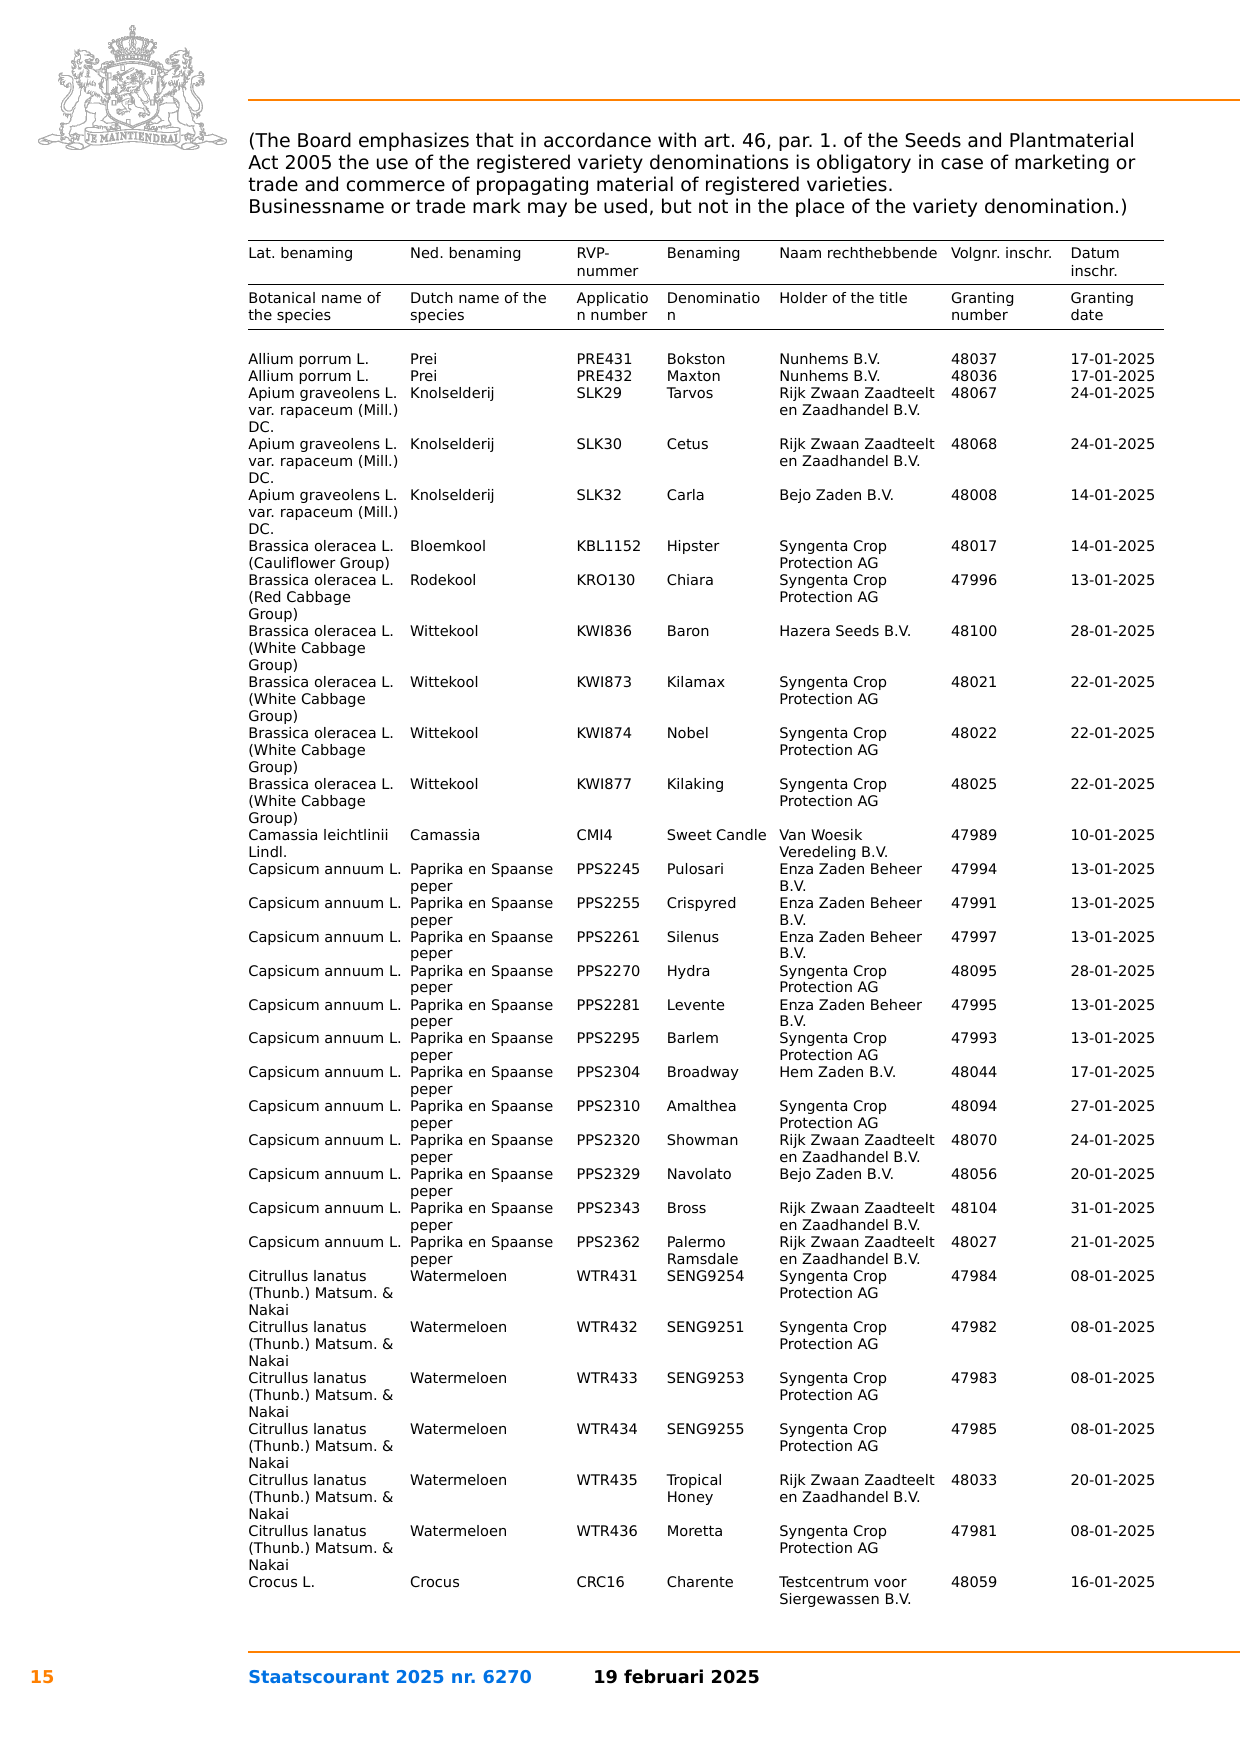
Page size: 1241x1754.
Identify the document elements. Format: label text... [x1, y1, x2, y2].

table_cell Syngenta Crop Protection AG [773, 1268, 945, 1319]
table_cell Rijk Zwaan Zaadteelt en Zaadhandel B.V. [773, 436, 945, 487]
table_cell 48095 [945, 963, 1064, 996]
table_cell 47995 [945, 996, 1064, 1030]
table_cell Paprika en Spaanse peper [404, 861, 570, 894]
table_cell Syngenta Crop Protection AG [773, 538, 945, 572]
table_cell Bejo Zaden B.V. [773, 1166, 945, 1200]
table_cell 47984 [945, 1268, 1064, 1319]
table_cell PRE432 [570, 368, 661, 385]
table_cell 48036 [945, 368, 1064, 385]
table_header Lat. benaming [248, 241, 404, 284]
table_cell PPS2295 [570, 1030, 661, 1064]
table_cell Citrullus lanatus (Thunb.) Matsum. & Nakai [248, 1523, 404, 1574]
table_cell Capsicum annuum L. [248, 1132, 404, 1166]
table_cell Kilamax [661, 674, 773, 725]
table_cell Van Woesik Veredeling B.V. [773, 827, 945, 861]
table_cell [1065, 330, 1163, 351]
table_cell Capsicum annuum L. [248, 1166, 404, 1200]
table_cell Paprika en Spaanse peper [404, 1200, 570, 1234]
table_cell Capsicum annuum L. [248, 861, 404, 894]
table_cell Bejo Zaden B.V. [773, 487, 945, 538]
table_cell Granting number [945, 285, 1064, 328]
table_cell KBL1152 [570, 538, 661, 572]
table_cell 48017 [945, 538, 1064, 572]
table_cell 22-01-2025 [1065, 725, 1163, 776]
table_cell 13-01-2025 [1065, 861, 1163, 894]
table_cell CRC16 [570, 1574, 661, 1608]
table_cell Nobel [661, 725, 773, 776]
table_cell Hydra [661, 963, 773, 996]
table_cell Broadway [661, 1064, 773, 1098]
table_cell 48044 [945, 1064, 1064, 1098]
table_cell 31-01-2025 [1065, 1200, 1163, 1234]
table_cell Enza Zaden Beheer B.V. [773, 996, 945, 1030]
table_cell SENG9253 [661, 1370, 773, 1421]
table_cell Syngenta Crop Protection AG [773, 776, 945, 827]
table_cell Syngenta Crop Protection AG [773, 1098, 945, 1132]
table_cell PPS2310 [570, 1098, 661, 1132]
table_cell WTR434 [570, 1421, 661, 1472]
table_cell [945, 330, 1064, 351]
table_cell Paprika en Spaanse peper [404, 929, 570, 962]
table_cell Wittekool [404, 776, 570, 827]
table_cell 48037 [945, 351, 1064, 368]
picture [38, 25, 227, 150]
table_cell Crispyred [661, 895, 773, 928]
table_cell Apium graveolens L. var. rapaceum (Mill.) DC. [248, 487, 404, 538]
table_cell PPS2329 [570, 1166, 661, 1200]
table_cell Syngenta Crop Protection AG [773, 1319, 945, 1370]
table_cell Silenus [661, 929, 773, 962]
table_cell Capsicum annuum L. [248, 996, 404, 1030]
table_cell Paprika en Spaanse peper [404, 1166, 570, 1200]
table_cell 48022 [945, 725, 1064, 776]
table_cell Capsicum annuum L. [248, 1030, 404, 1064]
table_cell CMI4 [570, 827, 661, 861]
table_cell 20-01-2025 [1065, 1166, 1163, 1200]
table_cell Sweet Candle [661, 827, 773, 861]
table_cell 27-01-2025 [1065, 1098, 1163, 1132]
table_header RVP-nummer [570, 241, 661, 284]
table_cell Capsicum annuum L. [248, 963, 404, 996]
table_cell Watermeloen [404, 1370, 570, 1421]
table_cell 13-01-2025 [1065, 929, 1163, 962]
table_cell Botanical name of the species [248, 285, 404, 328]
table_cell Moretta [661, 1523, 773, 1574]
table_cell Syngenta Crop Protection AG [773, 1421, 945, 1472]
table_cell PRE431 [570, 351, 661, 368]
table_cell 47983 [945, 1370, 1064, 1421]
table_cell Dutch name of the species [404, 285, 570, 328]
table_cell Bokston [661, 351, 773, 368]
table_header Ned. benaming [404, 241, 570, 284]
table_cell Citrullus lanatus (Thunb.) Matsum. & Nakai [248, 1370, 404, 1421]
table_cell Showman [661, 1132, 773, 1166]
table_header Volgnr. inschr. [945, 241, 1064, 284]
table_cell Apium graveolens L. var. rapaceum (Mill.) DC. [248, 436, 404, 487]
table_cell PPS2261 [570, 929, 661, 962]
table_cell 14-01-2025 [1065, 538, 1163, 572]
table_cell Brassica oleracea L. (White Cabbage Group) [248, 623, 404, 674]
table_cell Navolato [661, 1166, 773, 1200]
table_cell Granting date [1065, 285, 1163, 328]
table_cell Paprika en Spaanse peper [404, 895, 570, 928]
table_header Benaming [661, 241, 773, 284]
table_cell Nunhems B.V. [773, 351, 945, 368]
table_cell 47997 [945, 929, 1064, 962]
table_cell 48008 [945, 487, 1064, 538]
table_cell KWI873 [570, 674, 661, 725]
table_cell PPS2343 [570, 1200, 661, 1234]
table_cell Watermeloen [404, 1268, 570, 1319]
table_cell 24-01-2025 [1065, 1132, 1163, 1166]
table_cell 47981 [945, 1523, 1064, 1574]
text Businessname or trade mark may be used, but not in the place of the variety denomination.) [248, 196, 1163, 218]
table_cell WTR435 [570, 1472, 661, 1523]
table_cell 24-01-2025 [1065, 385, 1163, 436]
table_cell Prei [404, 351, 570, 368]
table_cell Capsicum annuum L. [248, 1064, 404, 1098]
table_cell 17-01-2025 [1065, 1064, 1163, 1098]
table_cell [661, 330, 773, 351]
table_cell Apium graveolens L. var. rapaceum (Mill.) DC. [248, 385, 404, 436]
table_cell 48100 [945, 623, 1064, 674]
table_cell Camassia [404, 827, 570, 861]
table_cell KWI836 [570, 623, 661, 674]
table_header Datum inschr. [1065, 241, 1163, 284]
table_cell KRO130 [570, 572, 661, 623]
table_cell PPS2281 [570, 996, 661, 1030]
table_cell 47996 [945, 572, 1064, 623]
table_cell 22-01-2025 [1065, 674, 1163, 725]
table_cell Pulosari [661, 861, 773, 894]
table_cell PPS2320 [570, 1132, 661, 1166]
table_cell Watermeloen [404, 1319, 570, 1370]
table_cell Hem Zaden B.V. [773, 1064, 945, 1098]
table_cell Wittekool [404, 725, 570, 776]
table_cell Syngenta Crop Protection AG [773, 674, 945, 725]
table_cell Charente [661, 1574, 773, 1608]
table_cell Carla [661, 487, 773, 538]
table_cell 28-01-2025 [1065, 963, 1163, 996]
table_cell 48094 [945, 1098, 1064, 1132]
table_cell 24-01-2025 [1065, 436, 1163, 487]
table_cell Brassica oleracea L. (White Cabbage Group) [248, 776, 404, 827]
table_cell [404, 330, 570, 351]
table_cell KWI874 [570, 725, 661, 776]
table_cell 48021 [945, 674, 1064, 725]
table_cell 48104 [945, 1200, 1064, 1234]
table_cell Chiara [661, 572, 773, 623]
table_cell Citrullus lanatus (Thunb.) Matsum. & Nakai [248, 1472, 404, 1523]
table_cell Watermeloen [404, 1472, 570, 1523]
table_cell Holder of the title [773, 285, 945, 328]
table_cell Paprika en Spaanse peper [404, 1234, 570, 1268]
table_cell PPS2270 [570, 963, 661, 996]
table_cell Kilaking [661, 776, 773, 827]
table_cell 13-01-2025 [1065, 996, 1163, 1030]
table_cell WTR431 [570, 1268, 661, 1319]
table_cell 17-01-2025 [1065, 351, 1163, 368]
table_cell WTR436 [570, 1523, 661, 1574]
table_cell 08-01-2025 [1065, 1370, 1163, 1421]
table_header Naam rechthebbende [773, 241, 945, 284]
table_cell Wittekool [404, 674, 570, 725]
table_cell Hazera Seeds B.V. [773, 623, 945, 674]
table_cell [570, 330, 661, 351]
table_cell Brassica oleracea L. (White Cabbage Group) [248, 674, 404, 725]
table_cell [773, 330, 945, 351]
table_cell Nunhems B.V. [773, 368, 945, 385]
table_cell 20-01-2025 [1065, 1472, 1163, 1523]
table_cell 47994 [945, 861, 1064, 894]
table_cell Crocus [404, 1574, 570, 1608]
table_cell Rijk Zwaan Zaadteelt en Zaadhandel B.V. [773, 385, 945, 436]
table_cell 48070 [945, 1132, 1064, 1166]
table_cell Rijk Zwaan Zaadteelt en Zaadhandel B.V. [773, 1132, 945, 1166]
table_cell Tarvos [661, 385, 773, 436]
table_cell 17-01-2025 [1065, 368, 1163, 385]
table_cell Rijk Zwaan Zaadteelt en Zaadhandel B.V. [773, 1200, 945, 1234]
table_cell 47991 [945, 895, 1064, 928]
table_cell 48067 [945, 385, 1064, 436]
table_cell Allium porrum L. [248, 351, 404, 368]
table_cell 08-01-2025 [1065, 1421, 1163, 1472]
table_cell Syngenta Crop Protection AG [773, 725, 945, 776]
table_cell KWI877 [570, 776, 661, 827]
table_cell Paprika en Spaanse peper [404, 963, 570, 996]
table_cell Enza Zaden Beheer B.V. [773, 861, 945, 894]
table_cell Knolselderij [404, 385, 570, 436]
table_cell Bloemkool [404, 538, 570, 572]
table_cell PPS2362 [570, 1234, 661, 1268]
table_cell PPS2245 [570, 861, 661, 894]
table_cell SLK32 [570, 487, 661, 538]
table_cell Wittekool [404, 623, 570, 674]
table_cell Brassica oleracea L. (Cauliflower Group) [248, 538, 404, 572]
table_cell WTR432 [570, 1319, 661, 1370]
table_cell Citrullus lanatus (Thunb.) Matsum. & Nakai [248, 1268, 404, 1319]
table_cell Capsicum annuum L. [248, 929, 404, 962]
table_cell Tropical Honey [661, 1472, 773, 1523]
table_cell 48056 [945, 1166, 1064, 1200]
table_cell SENG9251 [661, 1319, 773, 1370]
table_cell 22-01-2025 [1065, 776, 1163, 827]
table_cell 28-01-2025 [1065, 623, 1163, 674]
table_cell Capsicum annuum L. [248, 895, 404, 928]
text (The Board emphasizes that in accordance with art. 46, par. 1. of the Seeds and Plantmaterial Act 2005 the use of the registered variety denominations is obligatory in case of marketing or trade and commerce of propagating material of registered varieties. [248, 130, 1163, 196]
table_cell Prei [404, 368, 570, 385]
table_cell 48033 [945, 1472, 1064, 1523]
table_cell 47982 [945, 1319, 1064, 1370]
table_cell Paprika en Spaanse peper [404, 1132, 570, 1166]
table_cell 13-01-2025 [1065, 572, 1163, 623]
table_cell Enza Zaden Beheer B.V. [773, 895, 945, 928]
table_cell SENG9255 [661, 1421, 773, 1472]
table_cell Watermeloen [404, 1421, 570, 1472]
table_cell SLK30 [570, 436, 661, 487]
table_cell Knolselderij [404, 436, 570, 487]
table_cell Brassica oleracea L. (White Cabbage Group) [248, 725, 404, 776]
table_cell [248, 330, 404, 351]
table_cell Watermeloen [404, 1523, 570, 1574]
table_cell 48068 [945, 436, 1064, 487]
table_cell PPS2255 [570, 895, 661, 928]
table_cell Rodekool [404, 572, 570, 623]
table_cell 13-01-2025 [1065, 895, 1163, 928]
table_cell SLK29 [570, 385, 661, 436]
table_cell Bross [661, 1200, 773, 1234]
table_cell Syngenta Crop Protection AG [773, 1030, 945, 1064]
table_cell Crocus L. [248, 1574, 404, 1608]
table_cell Capsicum annuum L. [248, 1200, 404, 1234]
table_cell Capsicum annuum L. [248, 1098, 404, 1132]
table_cell Denomination [661, 285, 773, 328]
table_cell Barlem [661, 1030, 773, 1064]
table_cell 47993 [945, 1030, 1064, 1064]
table_cell 21-01-2025 [1065, 1234, 1163, 1268]
table_cell Enza Zaden Beheer B.V. [773, 929, 945, 962]
table_cell 48059 [945, 1574, 1064, 1608]
table_cell Citrullus lanatus (Thunb.) Matsum. & Nakai [248, 1421, 404, 1472]
table_cell Paprika en Spaanse peper [404, 996, 570, 1030]
table_cell 47989 [945, 827, 1064, 861]
table_cell 14-01-2025 [1065, 487, 1163, 538]
table_cell Allium porrum L. [248, 368, 404, 385]
table_cell Rijk Zwaan Zaadteelt en Zaadhandel B.V. [773, 1472, 945, 1523]
table_cell Brassica oleracea L. (Red Cabbage Group) [248, 572, 404, 623]
table_cell 16-01-2025 [1065, 1574, 1163, 1608]
table_cell 08-01-2025 [1065, 1523, 1163, 1574]
table_cell SENG9254 [661, 1268, 773, 1319]
table_cell Knolselderij [404, 487, 570, 538]
table_cell Rijk Zwaan Zaadteelt en Zaadhandel B.V. [773, 1234, 945, 1268]
table_cell Paprika en Spaanse peper [404, 1098, 570, 1132]
table_cell Testcentrum voor Siergewassen B.V. [773, 1574, 945, 1608]
table_cell 08-01-2025 [1065, 1319, 1163, 1370]
table_cell Paprika en Spaanse peper [404, 1030, 570, 1064]
table_cell Syngenta Crop Protection AG [773, 572, 945, 623]
table_cell 48025 [945, 776, 1064, 827]
table_cell Amalthea [661, 1098, 773, 1132]
table_cell Syngenta Crop Protection AG [773, 1370, 945, 1421]
table_cell WTR433 [570, 1370, 661, 1421]
table_cell Camassia leichtlinii Lindl. [248, 827, 404, 861]
table_cell 47985 [945, 1421, 1064, 1472]
table_cell Application number [570, 285, 661, 328]
table_cell Cetus [661, 436, 773, 487]
table_cell Syngenta Crop Protection AG [773, 1523, 945, 1574]
table_cell Capsicum annuum L. [248, 1234, 404, 1268]
table_cell Palermo Ramsdale [661, 1234, 773, 1268]
table_cell 13-01-2025 [1065, 1030, 1163, 1064]
table_cell Levente [661, 996, 773, 1030]
table_cell Maxton [661, 368, 773, 385]
table_cell Paprika en Spaanse peper [404, 1064, 570, 1098]
table_cell Baron [661, 623, 773, 674]
table_cell 08-01-2025 [1065, 1268, 1163, 1319]
table_cell PPS2304 [570, 1064, 661, 1098]
table_cell Syngenta Crop Protection AG [773, 963, 945, 996]
table_cell 10-01-2025 [1065, 827, 1163, 861]
table_cell 48027 [945, 1234, 1064, 1268]
table_cell Hipster [661, 538, 773, 572]
table_cell Citrullus lanatus (Thunb.) Matsum. & Nakai [248, 1319, 404, 1370]
